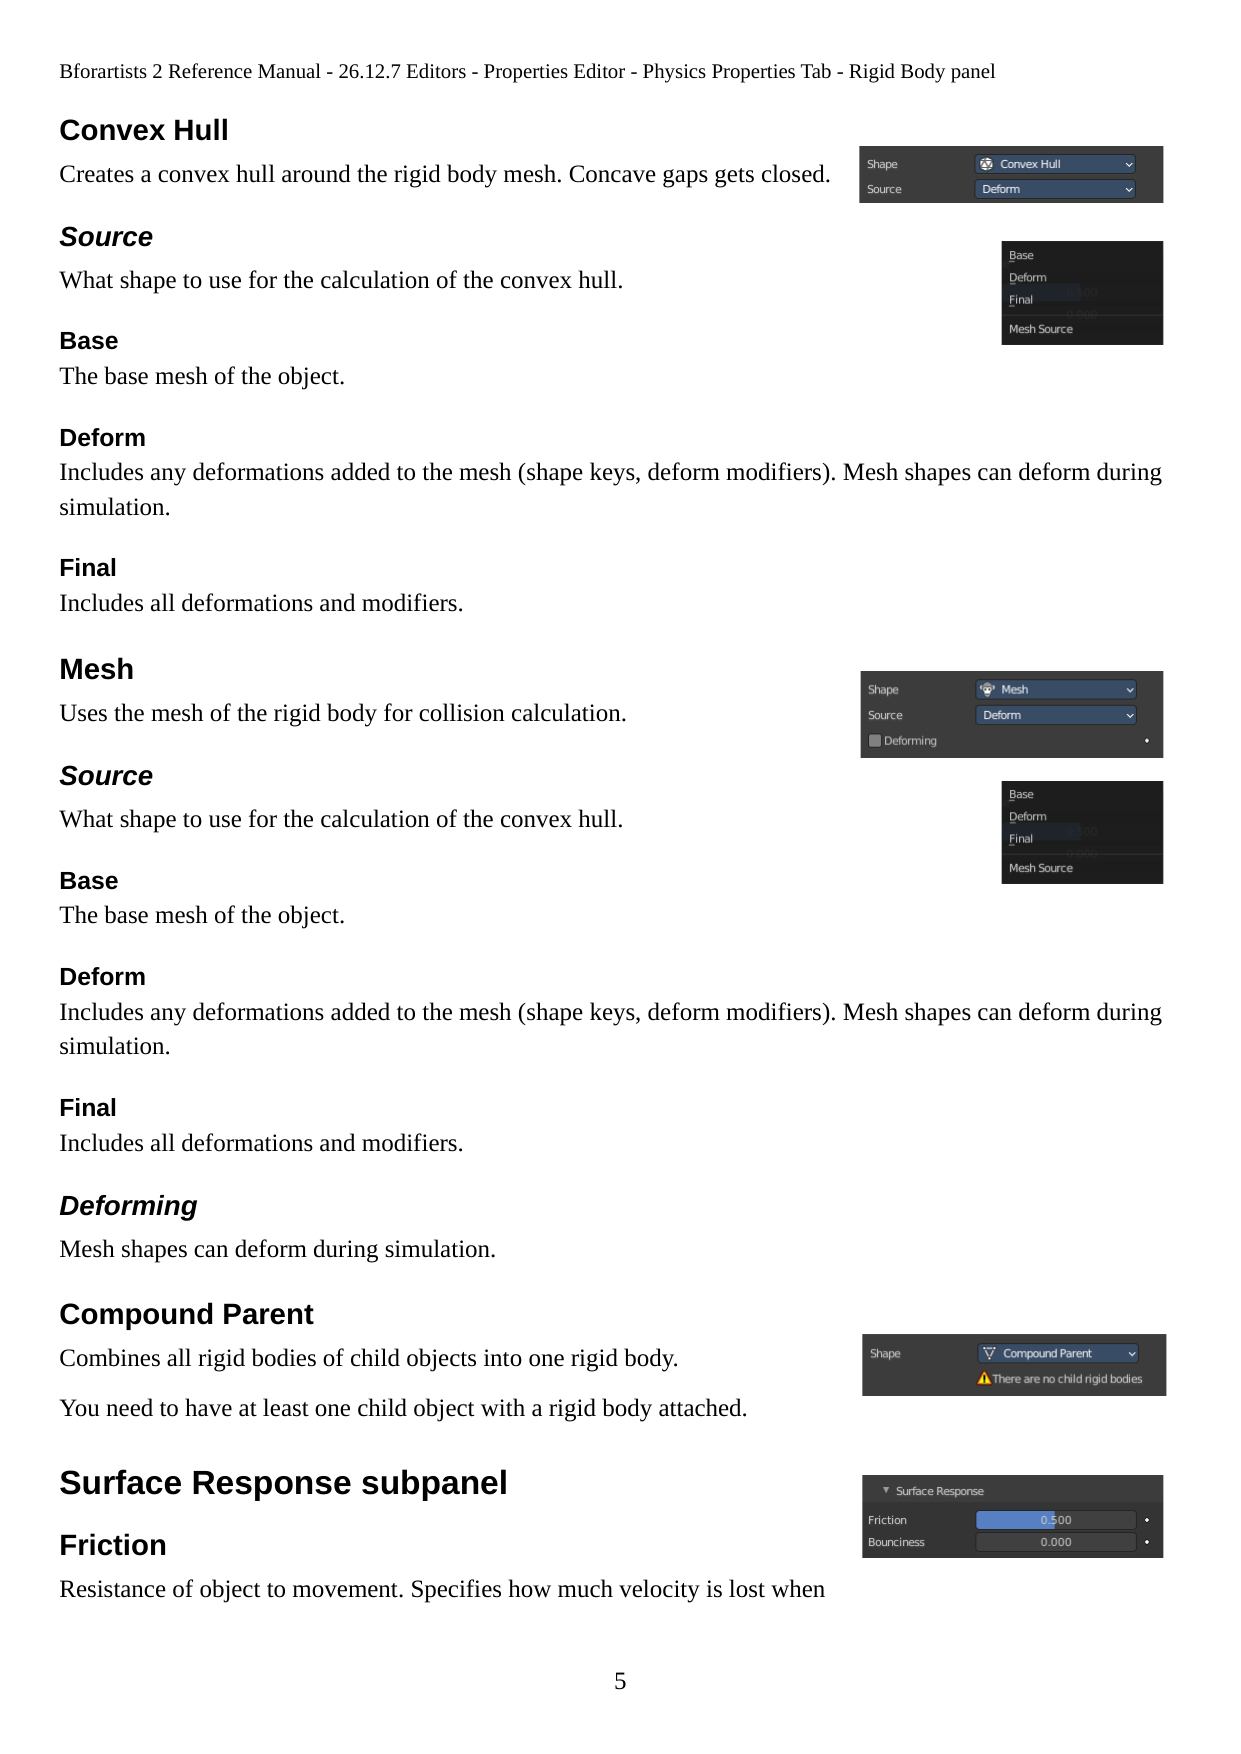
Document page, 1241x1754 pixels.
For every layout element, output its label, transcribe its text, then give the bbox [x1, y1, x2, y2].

picture [860, 671, 1164, 758]
picture [1001, 781, 1164, 884]
subtitle Compound Parent [59, 1297, 1181, 1331]
subtitle Friction [59, 1528, 1181, 1562]
subtitle Base [59, 326, 1181, 355]
picture [1001, 241, 1164, 345]
subtitle Final [59, 553, 1181, 582]
text Includes all deformations and modifiers. [59, 588, 1181, 617]
text Includes any deformations added to the mesh (shape keys, deform modifiers). Mesh shapes can deform during simulation. [59, 457, 1181, 521]
text Includes all deformations and modifiers. [59, 1128, 1181, 1156]
picture [859, 146, 1164, 203]
picture [862, 1334, 1167, 1396]
text Mesh shapes can deform during simulation. [59, 1234, 1181, 1262]
subtitle Deforming [59, 1189, 1181, 1221]
subtitle Base [59, 866, 1181, 894]
text Combines all rigid bodies of child objects into one rigid body. [59, 1343, 862, 1372]
picture [862, 1475, 1164, 1558]
text Resistance of object to movement. Specifies how much velocity is lost when [59, 1574, 1181, 1603]
subtitle Convex Hull [59, 113, 1181, 146]
text Uses the mesh of the rigid body for collision calculation. [59, 698, 860, 727]
text You need to have at least one child object with a rigid body attached. [59, 1393, 1181, 1421]
text What shape to use for the calculation of the convex hull. [59, 804, 1001, 833]
subtitle Source [59, 220, 1181, 252]
subtitle Deform [59, 423, 1181, 451]
subtitle Mesh [59, 652, 1181, 686]
text The base mesh of the object. [59, 901, 1181, 929]
subtitle Final [59, 1093, 1181, 1121]
text Includes any deformations added to the mesh (shape keys, deform modifiers). Mesh shapes can deform during simulation. [59, 997, 1181, 1060]
subtitle Source [59, 760, 1181, 792]
text Creates a convex hull around the rigid body mesh. Concave gaps gets closed. [59, 159, 859, 188]
subtitle Deform [59, 962, 1181, 991]
subtitle Surface Response subpanel [59, 1462, 1181, 1501]
text The base mesh of the object. [59, 361, 1181, 390]
text What shape to use for the calculation of the convex hull. [59, 265, 1001, 293]
